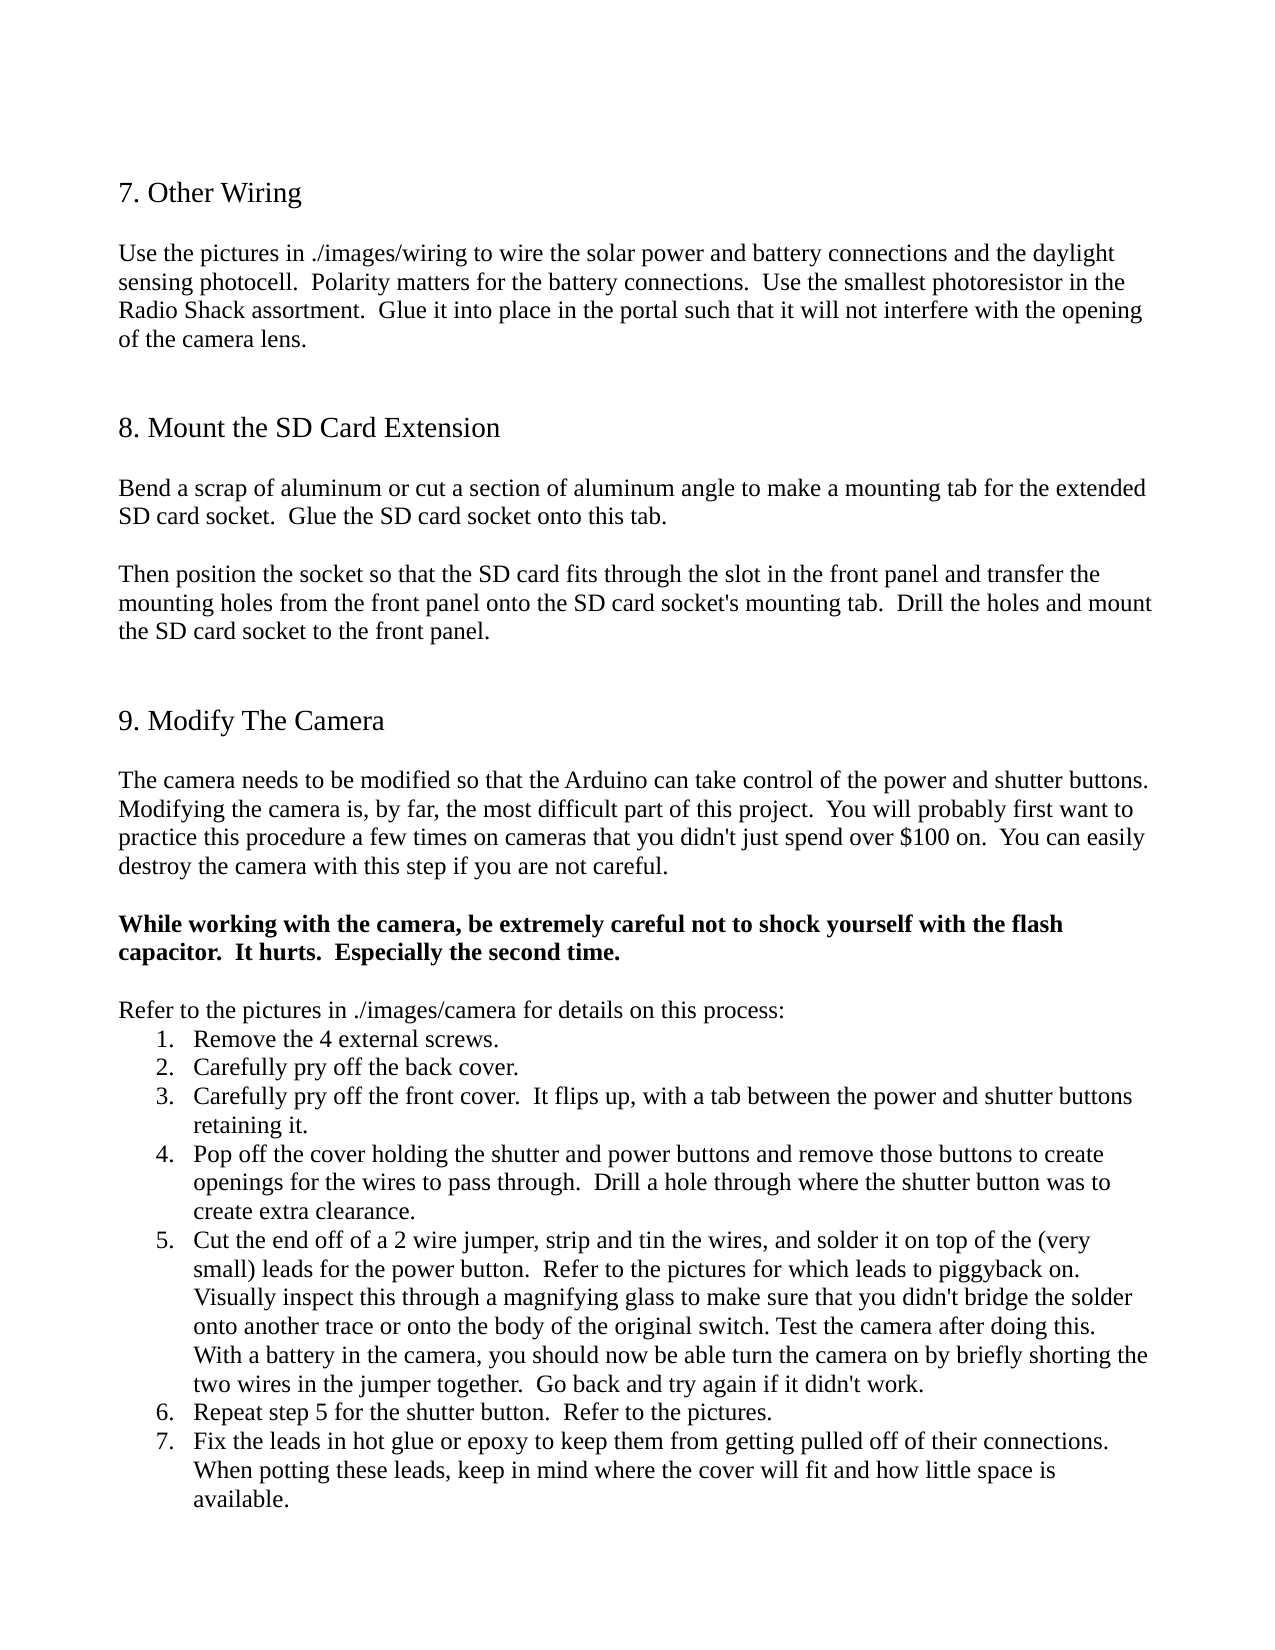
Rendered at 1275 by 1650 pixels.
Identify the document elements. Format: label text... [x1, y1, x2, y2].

text The camera needs to be modified so that the Arduino can take control of the power and shutter buttons. Modifying the camera is, by far, the most difficult part of this project. You will probably first want to practice this procedure a few times on cameras that you didn't just spend over $100 on. You can easily destroy the camera with this step if you are not careful. [118, 765, 1157, 880]
list Repeat step 5 for the shutter button. Refer to the pictures. [156, 1397, 1157, 1426]
list Carefully pry off the front cover. It flips up, with a tab between the power and shutter buttons retaining it. [156, 1081, 1157, 1139]
list Remove the 4 external screws. [156, 1024, 1157, 1052]
text 8. Mount the SD Card Extension [118, 410, 1157, 444]
list Cut the end off of a 2 wire jumper, strip and tin the wires, and solder it on top of the (very small) leads for the power button. Refer to the pictures for which leads to piggyback on. Visually inspect this through a magnifying glass to make sure that you didn't bridge the solder onto another trace or onto the body of the original switch. Test the camera after doing this. With a battery in the camera, you should now be able turn the camera on by briefly shorting the two wires in the jumper together. Go back and try again if it didn't work. [156, 1225, 1157, 1397]
text Then position the socket so that the SD card fits through the slot in the front panel and transfer the mounting holes from the front panel onto the SD card socket's mounting tab. Drill the holes and mount the SD card socket to the front panel. [118, 559, 1157, 645]
text Bend a scrap of aluminum or cut a section of aluminum angle to make a mounting tab for the extended SD card socket. Glue the SD card socket onto this tab. [118, 473, 1157, 530]
text 9. Modify The Camera [118, 703, 1157, 736]
text 7. Other Wiring [118, 176, 1157, 209]
text While working with the camera, be extremely careful not to shock yourself with the flash capacitor. It hurts. Especially the second time. Refer to the pictures in ./images/camera for details on this process: [118, 909, 1157, 1024]
list Carefully pry off the back cover. [156, 1052, 1157, 1081]
list Pop off the cover holding the shutter and power buttons and remove those buttons to create openings for the wires to pass through. Drill a hole through where the shutter button was to create extra clearance. [156, 1139, 1157, 1225]
text Use the pictures in ./images/wiring to wire the solar power and battery connections and the daylight sensing photocell. Polarity matters for the battery connections. Use the smallest photoresistor in the Radio Shack assortment. Glue it into place in the portal such that it will not interfere with the opening of the camera lens. [118, 238, 1157, 353]
list Fix the leads in hot glue or epoxy to keep them from getting pulled off of their connections. When potting these leads, keep in mind where the cover will fit and how little space is available. [156, 1426, 1157, 1512]
